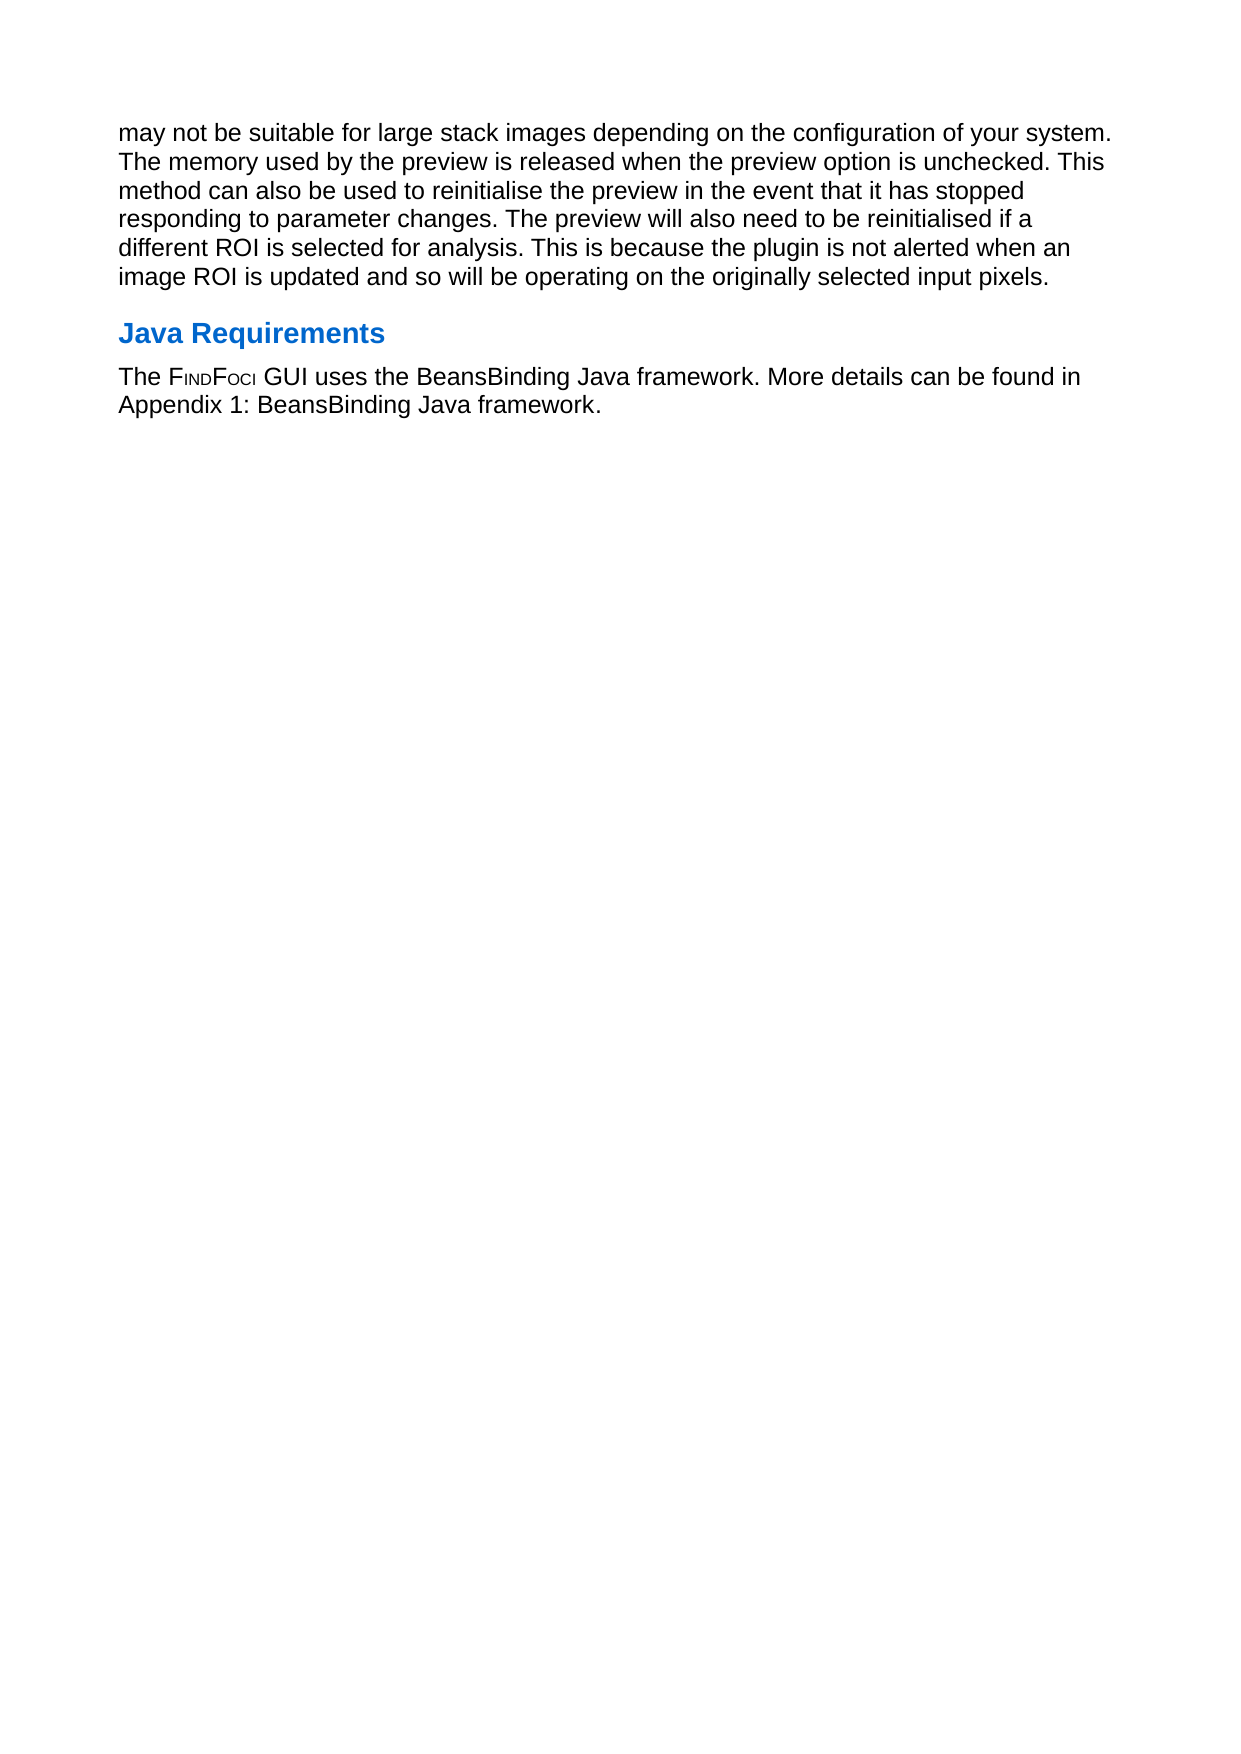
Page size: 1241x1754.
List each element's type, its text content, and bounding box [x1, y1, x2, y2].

subtitle Java Requirements [118, 316, 1122, 349]
text may not be suitable for large stack images depending on the configuration of your system. The memory used by the preview is released when the preview option is unchecked. This method can also be used to reinitialise the preview in the event that it has stopped responding to parameter changes. The preview will also need to be reinitialised if a different ROI is selected for analysis. This is because the plugin is not alerted when an image ROI is updated and so will be operating on the originally selected input pixels. [118, 118, 1122, 291]
text The FindFoci GUI uses the BeansBinding Java framework. More details can be found in Appendix 1: BeansBinding Java framework. [118, 362, 1122, 419]
